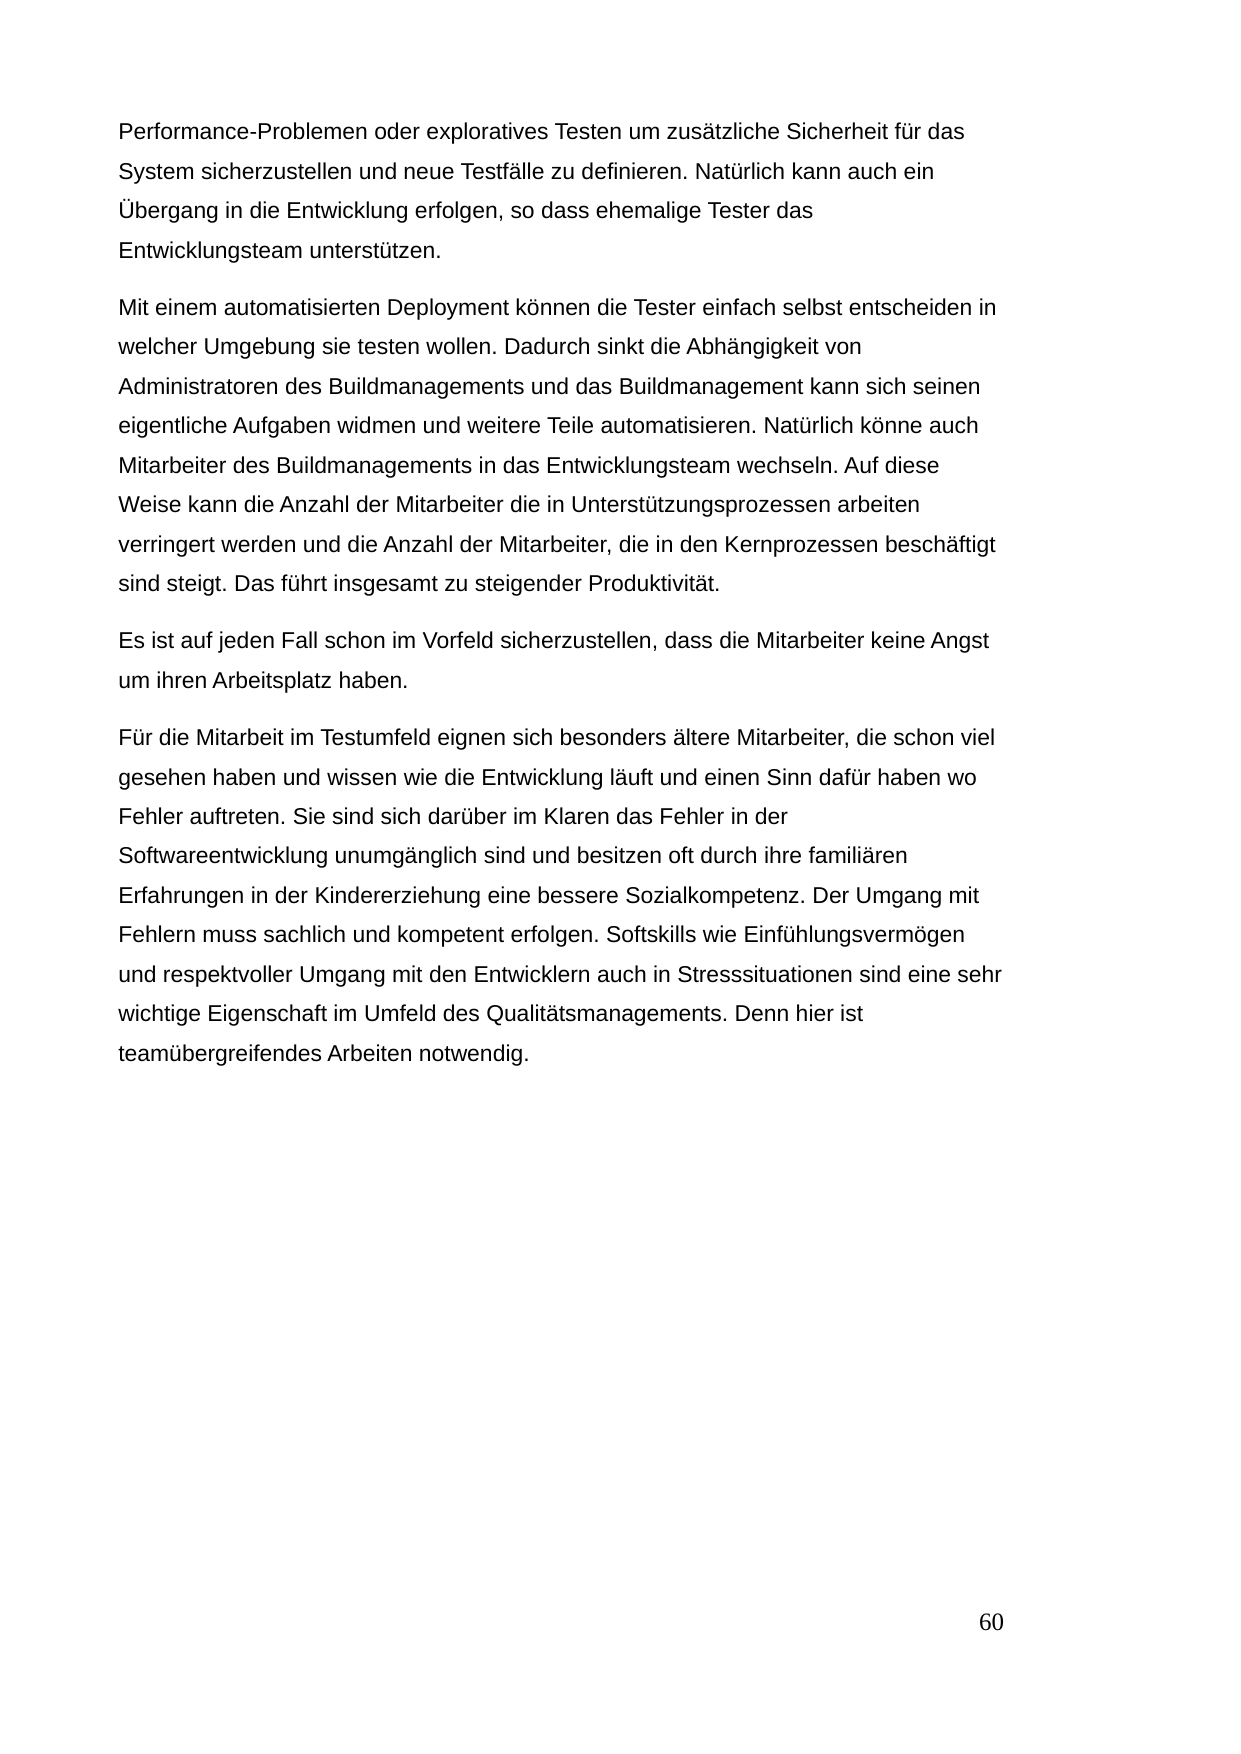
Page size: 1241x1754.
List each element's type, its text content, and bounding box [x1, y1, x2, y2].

text Performance-Problemen oder exploratives Testen um zusätzliche Sicherheit für das System sicherzustellen und neue Testfälle zu definieren. Natürlich kann auch ein Übergang in die Entwicklung erfolgen, so dass ehemalige Tester das Entwicklungsteam unterstützen. [118, 118, 1004, 263]
text Mit einem automatisierten Deployment können die Tester einfach selbst entscheiden in welcher Umgebung sie testen wollen. Dadurch sinkt die Abhängigkeit von Administratoren des Buildmanagements und das Buildmanagement kann sich seinen eigentliche Aufgaben widmen und weitere Teile automatisieren. Natürlich könne auch Mitarbeiter des Buildmanagements in das Entwicklungsteam wechseln. Auf diese Weise kann die Anzahl der Mitarbeiter die in Unterstützungsprozessen arbeiten verringert werden und die Anzahl der Mitarbeiter, die in den Kernprozessen beschäftigt sind steigt. Das führt insgesamt zu steigender Produktivität. [118, 294, 1004, 596]
text Es ist auf jeden Fall schon im Vorfeld sicherzustellen, dass die Mitarbeiter keine Angst um ihren Arbeitsplatz haben. [118, 627, 1004, 693]
text Für die Mitarbeit im Testumfeld eignen sich besonders ältere Mitarbeiter, die schon viel gesehen haben und wissen wie die Entwicklung läuft und einen Sinn dafür haben wo Fehler auftreten. Sie sind sich darüber im Klaren das Fehler in der Softwareentwicklung unumgänglich sind und besitzen oft durch ihre familiären Erfahrungen in der Kindererziehung eine bessere Sozialkompetenz. Der Umgang mit Fehlern muss sachlich und kompetent erfolgen. Softskills wie Einfühlungsvermögen und respektvoller Umgang mit den Entwicklern auch in Stresssituationen sind eine sehr wichtige Eigenschaft im Umfeld des Qualitätsmanagements. Denn hier ist teamübergreifendes Arbeiten notwendig. [118, 724, 1004, 1066]
